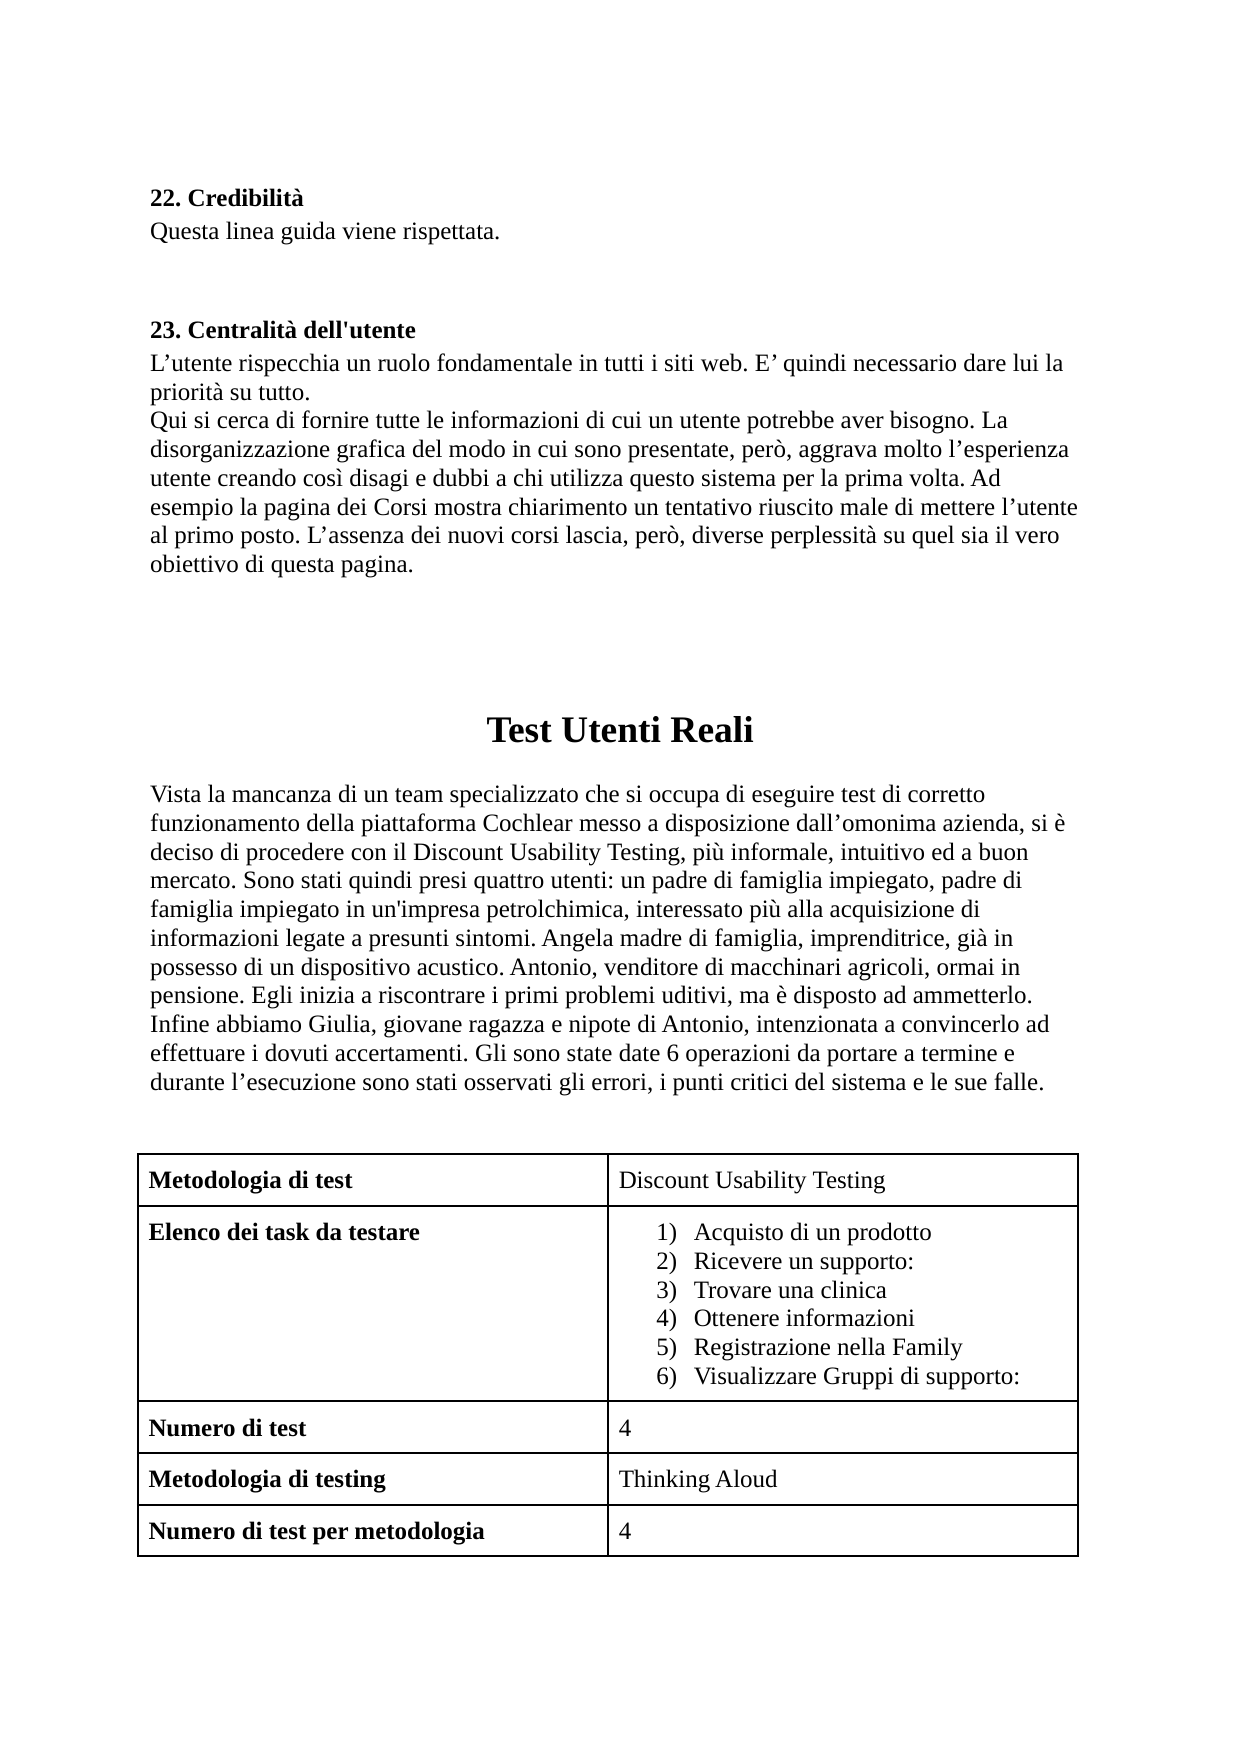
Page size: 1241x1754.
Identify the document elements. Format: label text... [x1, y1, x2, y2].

table_header Discount Usability Testing [609, 1155, 1077, 1205]
table_cell Elenco dei task da testare [139, 1207, 607, 1400]
table_cell Acquisto di un prodotto Ricevere un supporto: Trovare una clinica Ottenere informazioni Registrazione nella Family Visualizzare Gruppi di supporto: [609, 1207, 1077, 1400]
table_cell Metodologia di testing [139, 1454, 607, 1503]
table_cell 4 [609, 1402, 1077, 1452]
table_header Metodologia di test [139, 1155, 607, 1205]
text Test Utenti Reali [150, 707, 1090, 751]
text L’utente rispecchia un ruolo fondamentale in tutti i siti web. E’ quindi necessario dare lui la priorità su tutto. [150, 348, 1090, 406]
text Vista la mancanza di un team specializzato che si occupa di eseguire test di corretto funzionamento della piattaforma Cochlear messo a disposizione dall’omonima azienda, si è deciso di procedere con il Discount Usability Testing, più informale, intuitivo ed a buon mercato. Sono stati quindi presi quattro utenti: un padre di famiglia impiegato, padre di famiglia impiegato in un'impresa petrolchimica, interessato più alla acquisizione di informazioni legate a presunti sintomi. Angela madre di famiglia, imprenditrice, già in possesso di un dispositivo acustico. Antonio, venditore di macchinari agricoli, ormai in pensione. Egli inizia a riscontrare i primi problemi uditivi, ma è disposto ad ammetterlo. Infine abbiamo Giulia, giovane ragazza e nipote di Antonio, intenzionata a convincerlo ad effettuare i dovuti accertamenti. Gli sono state date 6 operazioni da portare a termine e durante l’esecuzione sono stati osservati gli errori, i punti critici del sistema e le sue falle. [150, 779, 1090, 1096]
text Qui si cerca di fornire tutte le informazioni di cui un utente potrebbe aver bisogno. La disorganizzazione grafica del modo in cui sono presentate, però, aggrava molto l’esperienza utente creando così disagi e dubbi a chi utilizza questo sistema per la prima volta. Ad esempio la pagina dei Corsi mostra chiarimento un tentativo riuscito male di mettere l’utente al primo posto. L’assenza dei nuovi corsi lascia, però, diverse perplessità su quel sia il vero obiettivo di questa pagina. [150, 406, 1090, 578]
text 23. Centralità dell'utente [150, 315, 1090, 344]
text Questa linea guida viene rispettata. [150, 216, 1090, 245]
table_cell Numero di test per metodologia [139, 1506, 607, 1555]
table_cell Thinking Aloud [609, 1454, 1077, 1503]
text 22. Credibilità [150, 183, 1090, 212]
table_cell Numero di test [139, 1402, 607, 1452]
table_cell 4 [609, 1506, 1077, 1555]
